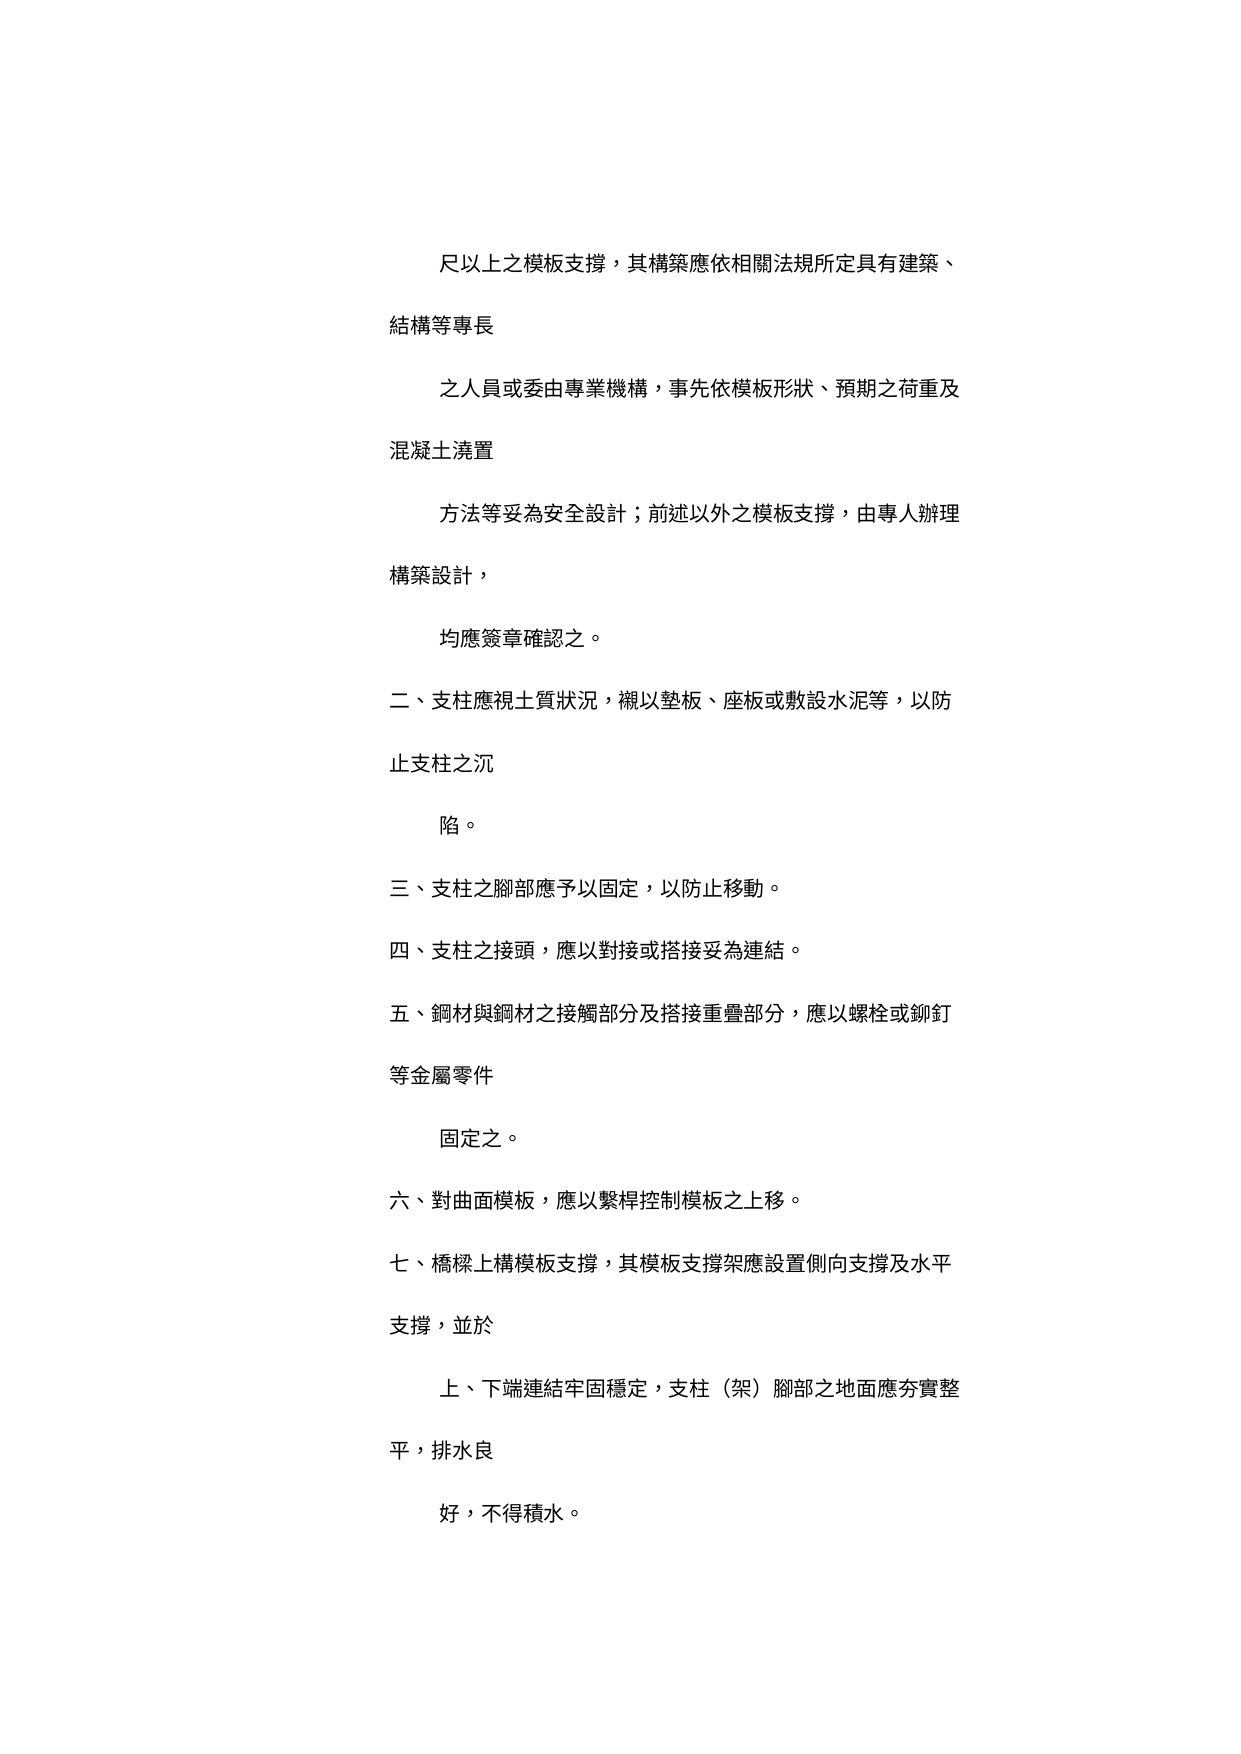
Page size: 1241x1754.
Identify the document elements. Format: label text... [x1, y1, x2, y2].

table_cell 尺以上之模板支撐，其構築應依相關法規所定具有建築、結構等專長 之人員或委由專業機構，事先依模板形狀、預期之荷重及混凝土澆置 方法等妥為安全設計；前述以外之模板支撐，由專人辦理構築設計， 均應簽章確認之。 二、支柱應視土質狀況，襯以墊板、座板或敷設水泥等，以防止支柱之沉 陷。 三、支柱之腳部應予以固定，以防止移動。 四、支柱之接頭，應以對接或搭接妥為連結。 五、鋼材與鋼材之接觸部分及搭接重疊部分，應以螺栓或鉚釘等金屬零件 固定之。 六、對曲面模板，應以繫桿控制模板之上移。 七、橋樑上構模板支撐，其模板支撐架應設置側向支撐及水平支撐，並於 上、下端連結牢固穩定，支柱（架）腳部之地面應夯實整平，排水良 好，不得積水。 [386, 158, 966, 1536]
table_cell [274, 158, 386, 1536]
